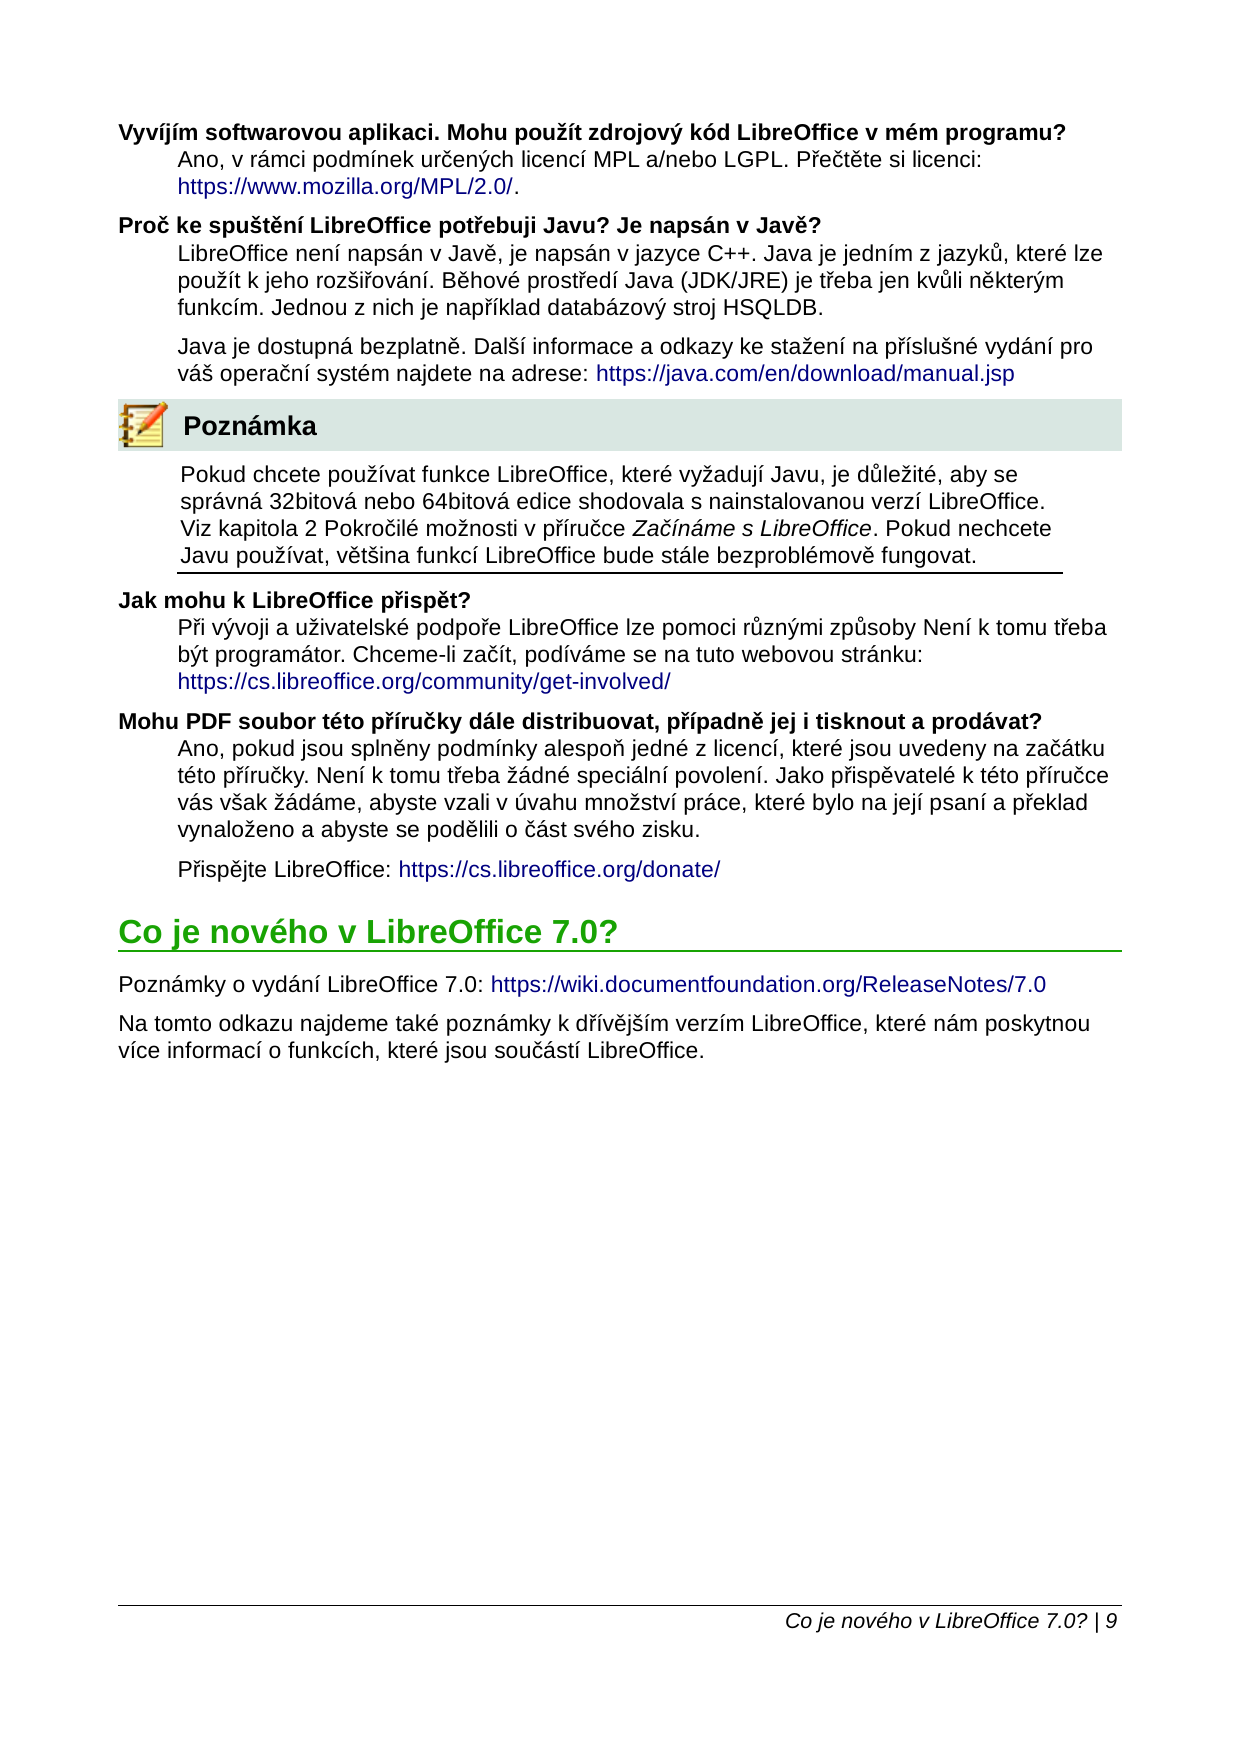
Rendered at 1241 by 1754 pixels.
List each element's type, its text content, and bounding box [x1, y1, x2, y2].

text Java je dostupná bezplatně. Další informace a odkazy ke stažení na příslušné vydání pro váš operační systém najdete na adrese: https://java.com/en/download/manual.jsp [177, 333, 1122, 387]
text Jak mohu k LibreOffice přispět? [118, 586, 1122, 613]
text Ano, pokud jsou splněny podmínky alespoň jedné z licencí, které jsou uvedeny na začátku této příručky. Není k tomu třeba žádné speciální povolení. Jako přispěvatelé k této příručce vás však žádáme, abyste vzali v úvahu množství práce, které bylo na její psaní a překlad vynaloženo a abyste se podělili o část svého zisku. [177, 734, 1122, 843]
text Ano, v rámci podmínek určených licencí MPL a/nebo LGPL. Přečtěte si licenci: https://www.mozilla.org/MPL/2.0/. [177, 145, 1122, 199]
text Vyvíjím softwarovou aplikaci. Mohu použít zdrojový kód LibreOffice v mém programu? [118, 118, 1122, 145]
text Pokud chcete používat funkce LibreOffice, které vyžadují Javu, je důležité, aby se správná 32bitová nebo 64bitová edice shodovala s nainstalovanou verzí LibreOffice. Viz kapitola 2 Pokročilé možnosti v příručce Začínáme s LibreOffice. Pokud nechcete Javu používat, většina funkcí LibreOffice bude stále bezproblémově fungovat. [177, 457, 1063, 572]
subtitle Co je nového v LibreOffice 7.0? [118, 912, 1122, 950]
text Proč ke spuštění LibreOffice potřebuji Javu? Je napsán v Javě? [118, 212, 1122, 239]
picture [119, 400, 170, 451]
text Poznámky o vydání LibreOffice 7.0: https://wiki.documentfoundation.org/ReleaseNotes/7.0 [118, 970, 1122, 997]
text LibreOffice není napsán v Javě, je napsán v jazyce C++. Java je jedním z jazyků, které lze použít k jeho rozšiřování. Běhové prostředí Java (JDK/JRE) je třeba jen kvůli některým funkcím. Jednou z nich je například databázový stroj HSQLDB. [177, 239, 1122, 320]
text Mohu PDF soubor této příručky dále distribuovat, případně jej i tisknout a prodávat? [118, 707, 1122, 734]
text Přispějte LibreOffice: https://cs.libreoffice.org/donate/ [177, 855, 1122, 882]
text Při vývoji a uživatelské podpoře LibreOffice lze pomoci různými způsoby Není k tomu třeba být programátor. Chceme-li začít, podíváme se na tuto webovou stránku: https://cs.libreoffice.org/community/get-involved/ [177, 613, 1122, 695]
subtitle Poznámka [118, 399, 1122, 451]
text Na tomto odkazu najdeme také poznámky k dřívějším verzím LibreOffice, které nám poskytnou více informací o funkcích, které jsou součástí LibreOffice. [118, 1009, 1122, 1064]
